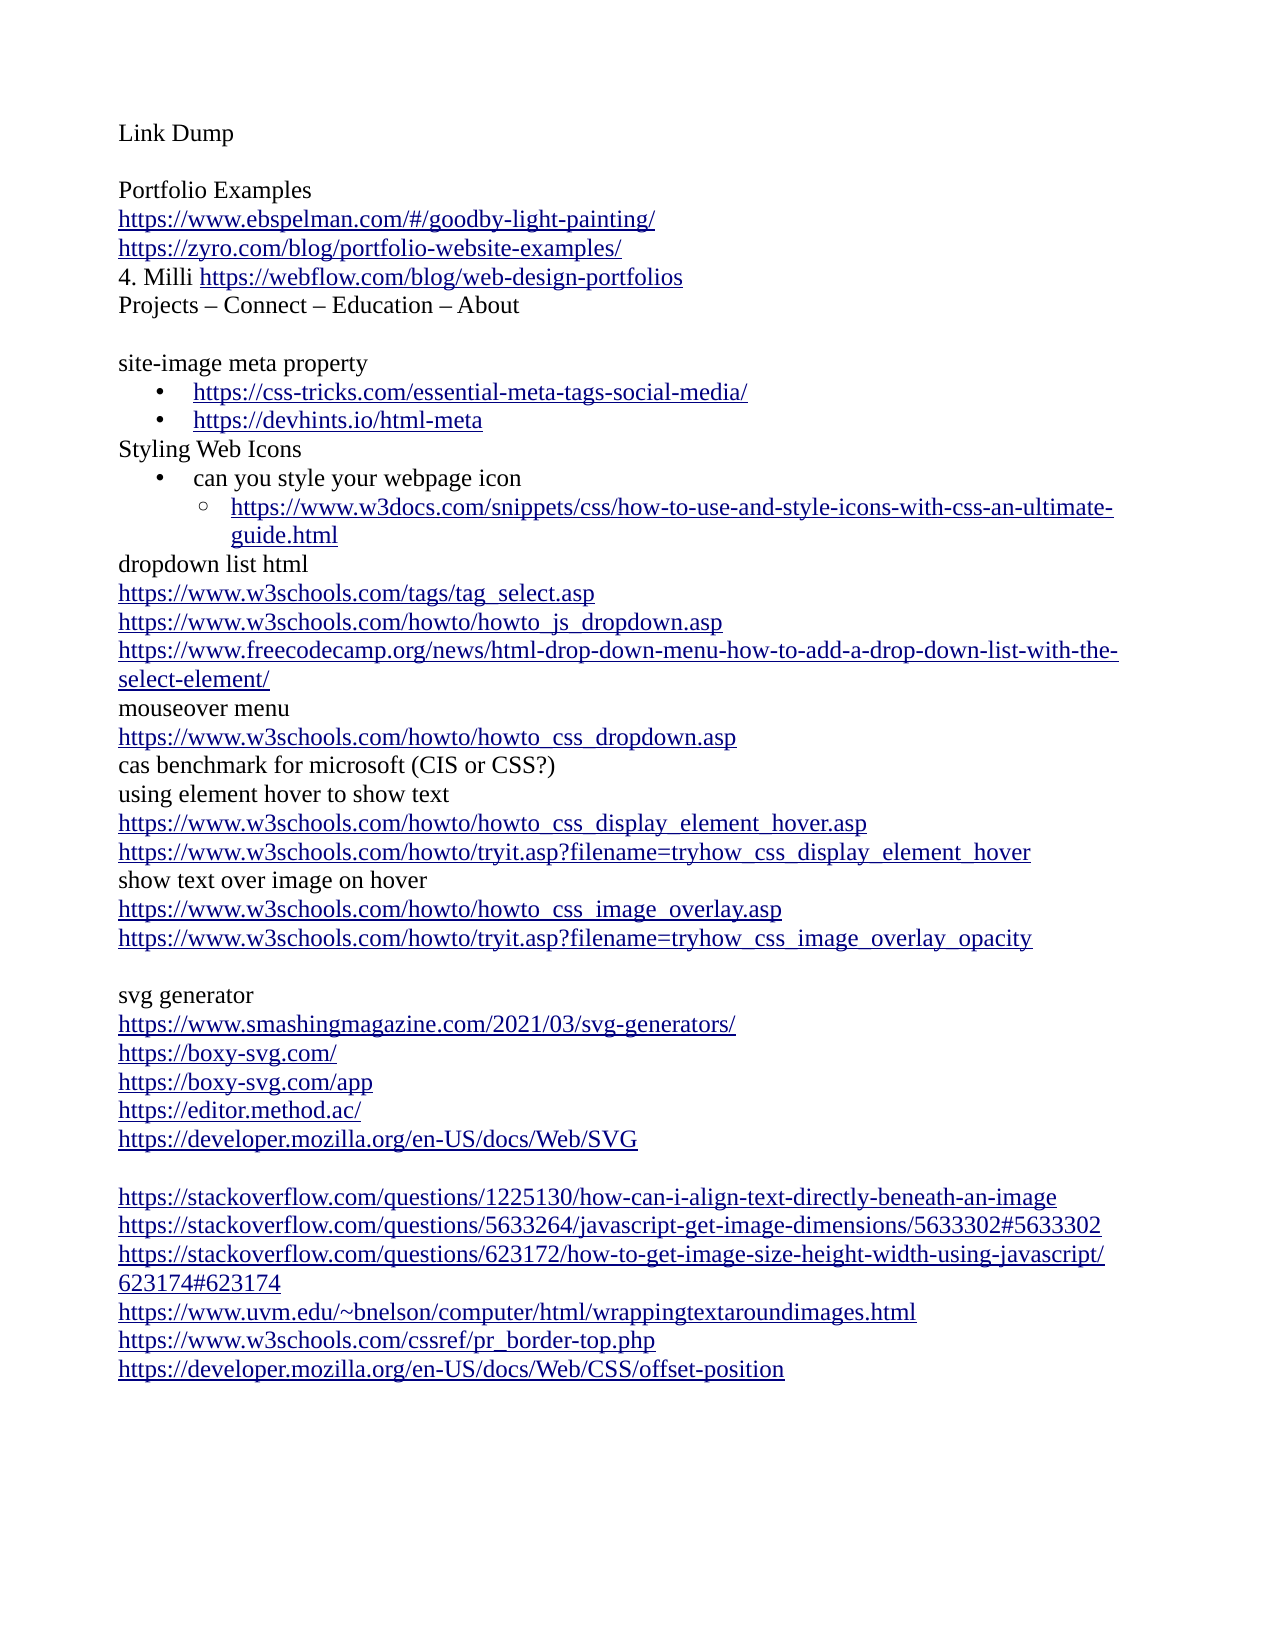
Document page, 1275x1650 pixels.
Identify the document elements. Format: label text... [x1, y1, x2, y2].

text Portfolio Examples [118, 176, 1157, 204]
text https://zyro.com/blog/portfolio-website-examples/ [118, 233, 1157, 262]
text https://boxy-svg.com/ [118, 1038, 1157, 1067]
text https://www.w3schools.com/howto/howto_css_display_element_hover.asp [118, 808, 1157, 837]
text https://stackoverflow.com/questions/1225130/how-can-i-align-text-directly-beneath-an-image [118, 1182, 1157, 1211]
text https://www.ebspelman.com/#/goodby-light-painting/ [118, 204, 1157, 233]
list https://www.w3docs.com/snippets/css/how-to-use-and-style-icons-with-css-an-ultimate-guide.html [193, 492, 1157, 549]
text https://www.w3schools.com/howto/howto_css_image_overlay.asp [118, 894, 1157, 923]
list https://css-tricks.com/essential-meta-tags-social-media/ [156, 377, 1157, 406]
text https://www.w3schools.com/howto/tryit.asp?filename=tryhow_css_image_overlay_opacity [118, 923, 1157, 952]
text https://developer.mozilla.org/en-US/docs/Web/SVG [118, 1124, 1157, 1153]
text https://www.smashingmagazine.com/2021/03/svg-generators/ [118, 1009, 1157, 1038]
text Projects – Connect – Education – About [118, 291, 1157, 319]
list https://devhints.io/html-meta [156, 406, 1157, 434]
text https://editor.method.ac/ [118, 1096, 1157, 1124]
text cas benchmark for microsoft (CIS or CSS?) [118, 751, 1157, 779]
text dropdown list html [118, 549, 1157, 578]
text https://www.w3schools.com/howto/howto_js_dropdown.asp [118, 607, 1157, 636]
text https://www.w3schools.com/tags/tag_select.asp [118, 578, 1157, 607]
text https://www.freecodecamp.org/news/html-drop-down-menu-how-to-add-a-drop-down-list-with-the-select-element/ [118, 636, 1157, 693]
text using element hover to show text [118, 779, 1157, 808]
text Styling Web Icons [118, 434, 1157, 463]
text site-image meta property [118, 348, 1157, 377]
text https://developer.mozilla.org/en-US/docs/Web/CSS/offset-position [118, 1354, 1157, 1383]
text https://www.w3schools.com/howto/tryit.asp?filename=tryhow_css_display_element_hover [118, 837, 1157, 866]
text https://stackoverflow.com/questions/623172/how-to-get-image-size-height-width-using-javascript/623174#623174 [118, 1239, 1157, 1297]
list can you style your webpage icon [156, 463, 1157, 492]
text https://www.uvm.edu/~bnelson/computer/html/wrappingtextaroundimages.html [118, 1297, 1157, 1326]
text Link Dump [118, 118, 1157, 147]
text show text over image on hover [118, 866, 1157, 894]
text https://boxy-svg.com/app [118, 1067, 1157, 1096]
text https://stackoverflow.com/questions/5633264/javascript-get-image-dimensions/5633302#5633302 [118, 1211, 1157, 1239]
text https://www.w3schools.com/cssref/pr_border-top.php [118, 1326, 1157, 1354]
text mouseover menu [118, 693, 1157, 722]
text https://www.w3schools.com/howto/howto_css_dropdown.asp [118, 722, 1157, 751]
text svg generator [118, 981, 1157, 1009]
text 4. Milli https://webflow.com/blog/web-design-portfolios [118, 262, 1157, 291]
